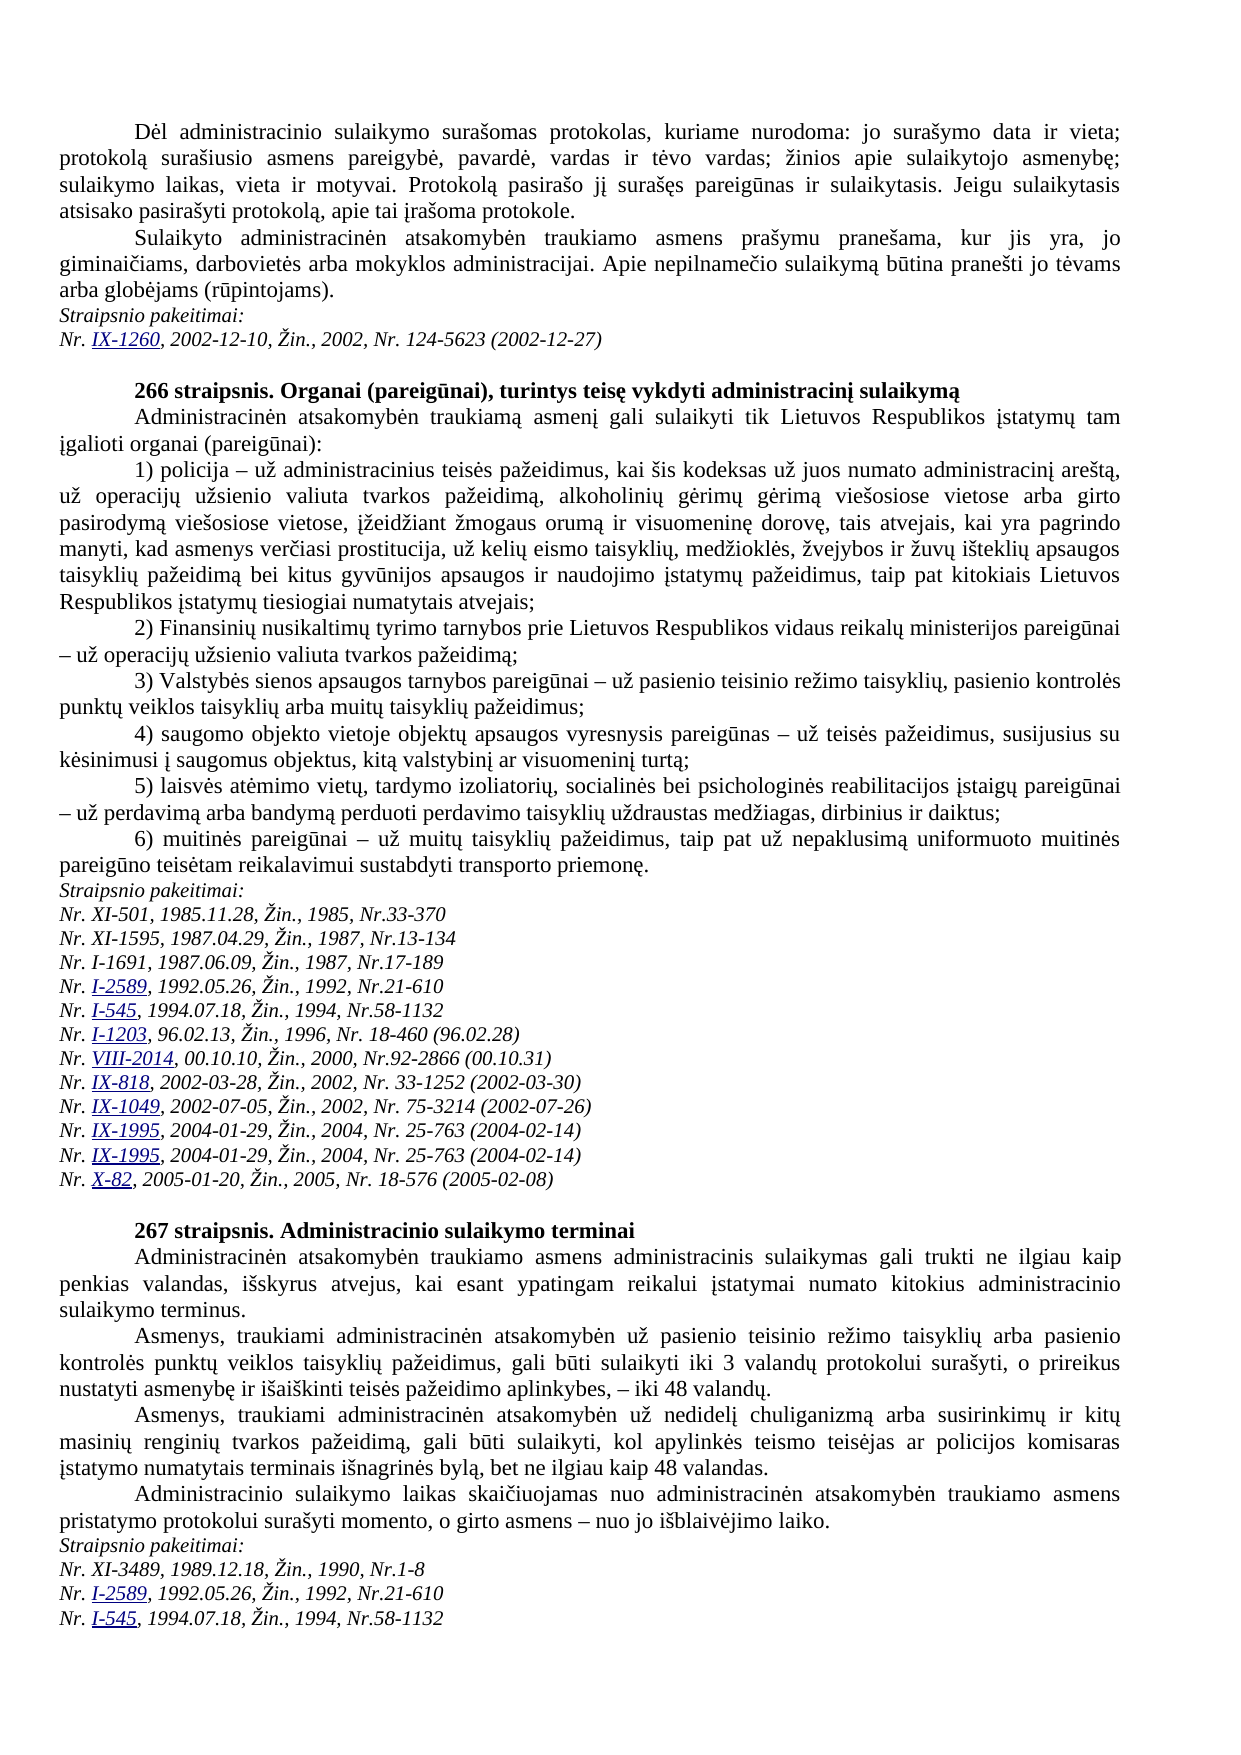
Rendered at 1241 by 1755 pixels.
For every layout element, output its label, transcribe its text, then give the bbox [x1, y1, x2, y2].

text Nr. VIII-2014, 00.10.10, Žin., 2000, Nr.92-2866 (00.10.31) [59, 1046, 1122, 1070]
text Nr. IX-1995, 2004-01-29, Žin., 2004, Nr. 25-763 (2004-02-14) [59, 1118, 1122, 1142]
text 6) muitinės pareigūnai – už muitų taisyklių pažeidimus, taip pat už nepaklusimą uniformuoto muitinės pareigūno teisėtam reikalavimui sustabdyti transporto priemonę. [59, 825, 1122, 878]
text Nr. I-2589, 1992.05.26, Žin., 1992, Nr.21-610 [59, 974, 1122, 998]
text Sulaikyto administracinėn atsakomybėn traukiamo asmens prašymu pranešama, kur jis yra, jo giminaičiams, darbovietės arba mokyklos administracijai. Apie nepilnamečio sulaikymą būtina pranešti jo tėvams arba globėjams (rūpintojams). [59, 223, 1122, 303]
text Straipsnio pakeitimai: [59, 1533, 1122, 1557]
text 3) Valstybės sienos apsaugos tarnybos pareigūnai – už pasienio teisinio režimo taisyklių, pasienio kontrolės punktų veiklos taisyklių arba muitų taisyklių pažeidimus; [59, 667, 1122, 720]
text Nr. X-82, 2005-01-20, Žin., 2005, Nr. 18-576 (2005-02-08) [59, 1167, 1122, 1191]
text 1) policija – už administracinius teisės pažeidimus, kai šis kodeksas už juos numato administracinį areštą, už operacijų užsienio valiuta tvarkos pažeidimą, alkoholinių gėrimų gėrimą viešosiose vietose arba girto pasirodymą viešosiose vietose, įžeidžiant žmogaus orumą ir visuomeninę dorovę, tais atvejais, kai yra pagrindo manyti, kad asmenys verčiasi prostitucija, už kelių eismo taisyklių, medžioklės, žvejybos ir žuvų išteklių apsaugos taisyklių pažeidimą bei kitus gyvūnijos apsaugos ir naudojimo įstatymų pažeidimus, taip pat kitokiais Lietuvos Respublikos įstatymų tiesiogiai numatytais atvejais; [59, 456, 1122, 614]
text Administracinėn atsakomybėn traukiamo asmens administracinis sulaikymas gali trukti ne ilgiau kaip penkias valandas, išskyrus atvejus, kai esant ypatingam reikalui įstatymai numato kitokius administracinio sulaikymo terminus. [59, 1243, 1122, 1322]
text Nr. XI-501, 1985.11.28, Žin., 1985, Nr.33-370 [59, 902, 1122, 926]
text Straipsnio pakeitimai: [59, 878, 1122, 902]
text 267 straipsnis. Administracinio sulaikymo terminai [59, 1217, 1122, 1243]
text Asmenys, traukiami administracinėn atsakomybėn už nedidelį chuliganizmą arba susirinkimų ir kitų masinių renginių tvarkos pažeidimą, gali būti sulaikyti, kol apylinkės teismo teisėjas ar policijos komisaras įstatymo numatytais terminais išnagrinės bylą, bet ne ilgiau kaip 48 valandas. [59, 1401, 1122, 1481]
text Nr. I-545, 1994.07.18, Žin., 1994, Nr.58-1132 [59, 998, 1122, 1022]
text Dėl administracinio sulaikymo surašomas protokolas, kuriame nurodoma: jo surašymo data ir vieta; protokolą surašiusio asmens pareigybė, pavardė, vardas ir tėvo vardas; žinios apie sulaikytojo asmenybę; sulaikymo laikas, vieta ir motyvai. Protokolą pasirašo jį surašęs pareigūnas ir sulaikytasis. Jeigu sulaikytasis atsisako pasirašyti protokolą, apie tai įrašoma protokole. [59, 118, 1122, 223]
text Nr. XI-1595, 1987.04.29, Žin., 1987, Nr.13-134 [59, 926, 1122, 950]
text Asmenys, traukiami administracinėn atsakomybėn už pasienio teisinio režimo taisyklių arba pasienio kontrolės punktų veiklos taisyklių pažeidimus, gali būti sulaikyti iki 3 valandų protokolui surašyti, o prireikus nustatyti asmenybę ir išaiškinti teisės pažeidimo aplinkybes, – iki 48 valandų. [59, 1322, 1122, 1401]
text Nr. I-545, 1994.07.18, Žin., 1994, Nr.58-1132 [59, 1605, 1122, 1629]
text Nr. XI-3489, 1989.12.18, Žin., 1990, Nr.1-8 [59, 1557, 1122, 1581]
text Nr. I-2589, 1992.05.26, Žin., 1992, Nr.21-610 [59, 1581, 1122, 1605]
text Nr. I-1691, 1987.06.09, Žin., 1987, Nr.17-189 [59, 950, 1122, 974]
text Nr. I-1203, 96.02.13, Žin., 1996, Nr. 18-460 (96.02.28) [59, 1022, 1122, 1046]
text Nr. IX-1995, 2004-01-29, Žin., 2004, Nr. 25-763 (2004-02-14) [59, 1142, 1122, 1167]
text 2) Finansinių nusikaltimų tyrimo tarnybos prie Lietuvos Respublikos vidaus reikalų ministerijos pareigūnai – už operacijų užsienio valiuta tvarkos pažeidimą; [59, 614, 1122, 667]
text Nr. IX-1049, 2002-07-05, Žin., 2002, Nr. 75-3214 (2002-07-26) [59, 1094, 1122, 1118]
text Administracinėn atsakomybėn traukiamą asmenį gali sulaikyti tik Lietuvos Respublikos įstatymų tam įgalioti organai (pareigūnai): [59, 403, 1122, 456]
text 4) saugomo objekto vietoje objektų apsaugos vyresnysis pareigūnas – už teisės pažeidimus, susijusius su kėsinimusi į saugomus objektus, kitą valstybinį ar visuomeninį turtą; [59, 720, 1122, 772]
text Administracinio sulaikymo laikas skaičiuojamas nuo administracinėn atsakomybėn traukiamo asmens pristatymo protokolui surašyti momento, o girto asmens – nuo jo išblaivėjimo laiko. [59, 1481, 1122, 1533]
text 5) laisvės atėmimo vietų, tardymo izoliatorių, socialinės bei psichologinės reabilitacijos įstaigų pareigūnai – už perdavimą arba bandymą perduoti perdavimo taisyklių uždraustas medžiagas, dirbinius ir daiktus; [59, 772, 1122, 825]
text Straipsnio pakeitimai: [59, 303, 1122, 327]
text Nr. IX-818, 2002-03-28, Žin., 2002, Nr. 33-1252 (2002-03-30) [59, 1070, 1122, 1094]
text 266 straipsnis. Organai (pareigūnai), turintys teisę vykdyti administracinį sulaikymą [134, 377, 1122, 403]
text Nr. IX-1260, 2002-12-10, Žin., 2002, Nr. 124-5623 (2002-12-27) [59, 327, 1122, 351]
